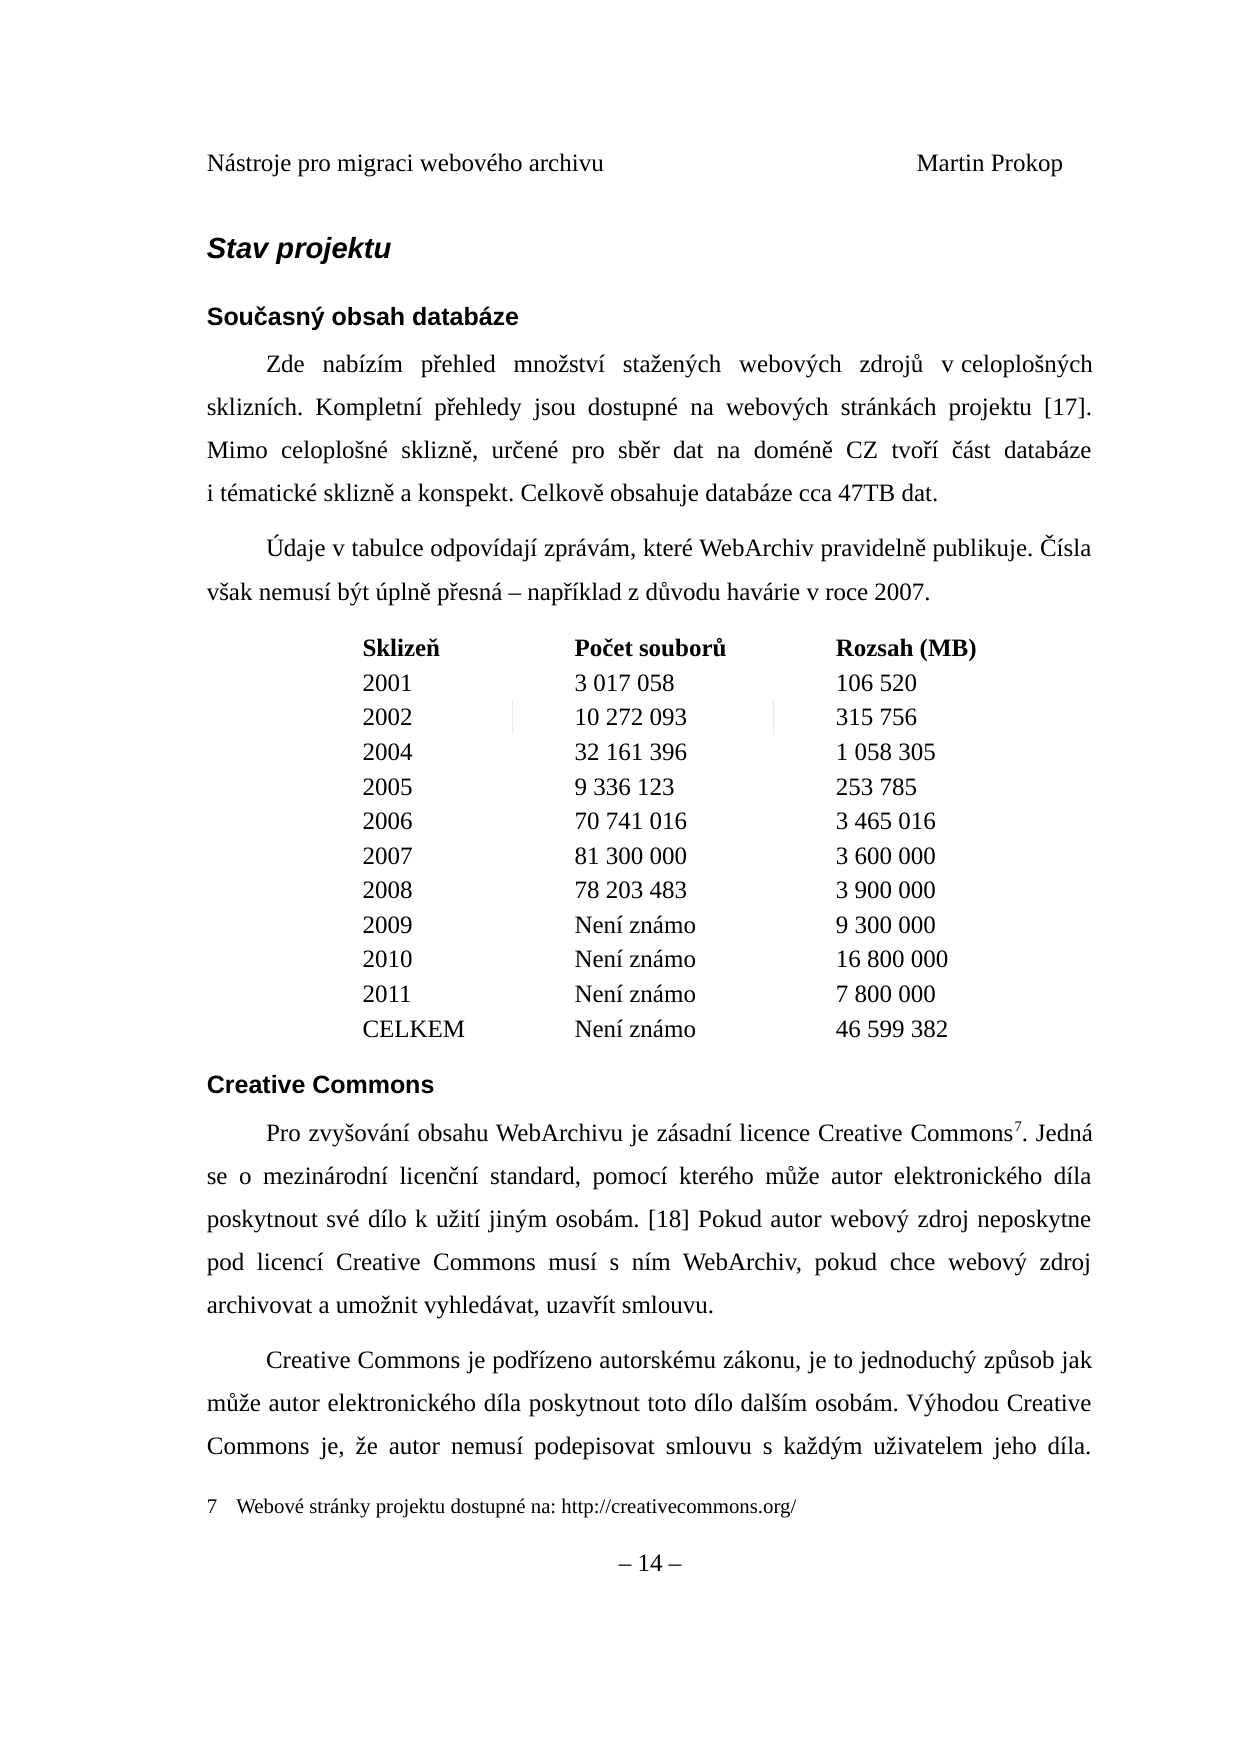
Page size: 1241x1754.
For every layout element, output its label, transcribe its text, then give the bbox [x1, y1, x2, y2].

subtitle Stav projektu [207, 231, 1093, 264]
text Zde nabízím přehled množství stažených webových zdrojů v celoplošných sklizních. Kompletní přehledy jsou dostupné na webových stránkách projektu [17]. Mimo celoplošné sklizně, určené pro sběr dat na doméně CZ tvoří část databáze i tématické sklizně a konspekt. Celkově obsahuje databáze cca 47TB dat. [207, 349, 1093, 507]
table_cell 2010 [300, 942, 512, 976]
table_cell Není známo [513, 942, 773, 976]
table_cell 315 756 [774, 700, 999, 734]
text Creative Commons je podřízeno autorskému zákonu, je to jednoduchý způsob jak může autor elektronického díla poskytnout toto dílo dalším osobám. Výhodou Creative Commons je, že autor nemusí podepisovat smlouvu s každým uživatelem jeho díla. [207, 1345, 1093, 1460]
table_cell 2011 [300, 976, 512, 1011]
table_cell 9 300 000 [774, 907, 999, 942]
subtitle Creative Commons [207, 1070, 1093, 1099]
subtitle Současný obsah databáze [207, 302, 1093, 331]
table_cell 32 161 396 [513, 734, 773, 769]
table_cell 78 203 483 [513, 873, 773, 907]
table_cell 2007 [300, 838, 512, 872]
table_cell 46 599 382 [774, 1011, 999, 1045]
text Webové stránky projektu dostupné na: http://creativecommons.org/ [207, 1494, 1093, 1518]
table_header Rozsah (MB) [774, 630, 999, 665]
table_cell 2008 [300, 873, 512, 907]
table_cell 3 465 016 [774, 803, 999, 838]
table_header Počet souborů [513, 630, 773, 665]
table_cell 3 900 000 [774, 873, 999, 907]
table_cell 2001 [300, 665, 512, 699]
text Údaje v tabulce odpovídají zprávám, které WebArchiv pravidelně publikuje. Čísla však nemusí být úplně přesná – například z důvodu havárie v roce 2007. [207, 533, 1093, 605]
table_cell 2006 [300, 803, 512, 838]
table_cell 2009 [300, 907, 512, 942]
table_cell 7 800 000 [774, 976, 999, 1011]
table_cell 16 800 000 [774, 942, 999, 976]
text Pro zvyšování obsahu WebArchivu je zásadní licence Creative Commons. Jedná se o mezinárodní licenční standard, pomocí kterého může autor elektronického díla poskytnout své dílo k užití jiným osobám. [18] Pokud autor webový zdroj neposkytne pod licencí Creative Commons musí s ním WebArchiv, pokud chce webový zdroj archivovat a umožnit vyhledávat, uzavřít smlouvu. [207, 1118, 1093, 1319]
table_cell Není známo [513, 907, 773, 942]
table_cell 81 300 000 [513, 838, 773, 872]
table_cell 10 272 093 [513, 700, 773, 734]
table_cell CELKEM [300, 1011, 512, 1045]
table_cell Není známo [513, 1011, 773, 1045]
table_cell 3 017 058 [513, 665, 773, 699]
table_cell 2005 [300, 769, 512, 803]
table_cell 2002 [300, 700, 512, 734]
table_cell 2004 [300, 734, 512, 769]
table_cell 70 741 016 [513, 803, 773, 838]
table_cell 3 600 000 [774, 838, 999, 872]
table_cell Není známo [513, 976, 773, 1011]
table_cell 1 058 305 [774, 734, 999, 769]
table_cell 9 336 123 [513, 769, 773, 803]
table_cell 253 785 [774, 769, 999, 803]
table_cell 106 520 [774, 665, 999, 699]
table_header Sklizeň [300, 630, 512, 665]
